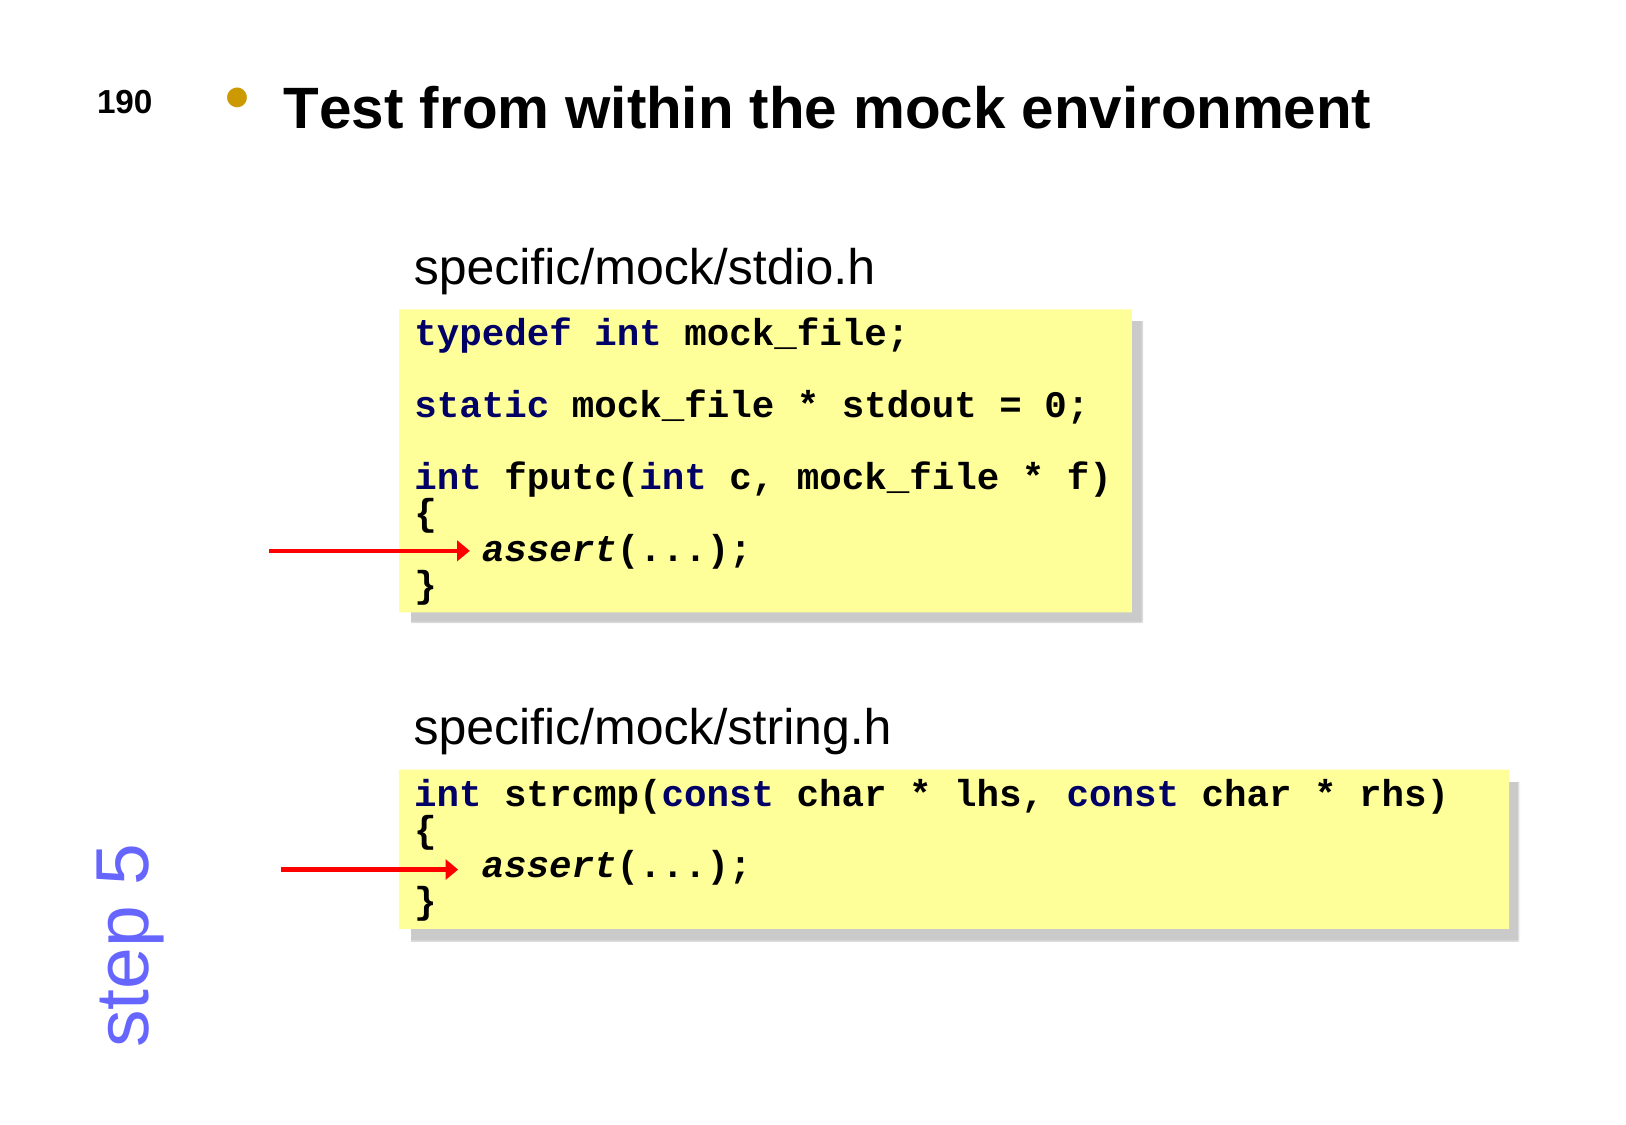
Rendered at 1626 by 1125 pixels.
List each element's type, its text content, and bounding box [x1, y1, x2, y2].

text_box typedef int mock_file; static mock_file * stdout = 0; int fputc(int c, mock_file * f) { assert(...); } [399, 309, 1132, 613]
title step 5 [50, 187, 188, 1063]
text_box int strcmp(const char * lhs, const char * rhs) { assert(...); } [398, 769, 1510, 929]
text_box specific/mock/stdio.h [399, 226, 955, 302]
text_box specific/mock/string.h [398, 686, 955, 763]
list Test from within the mock environment [212, 62, 1625, 1063]
